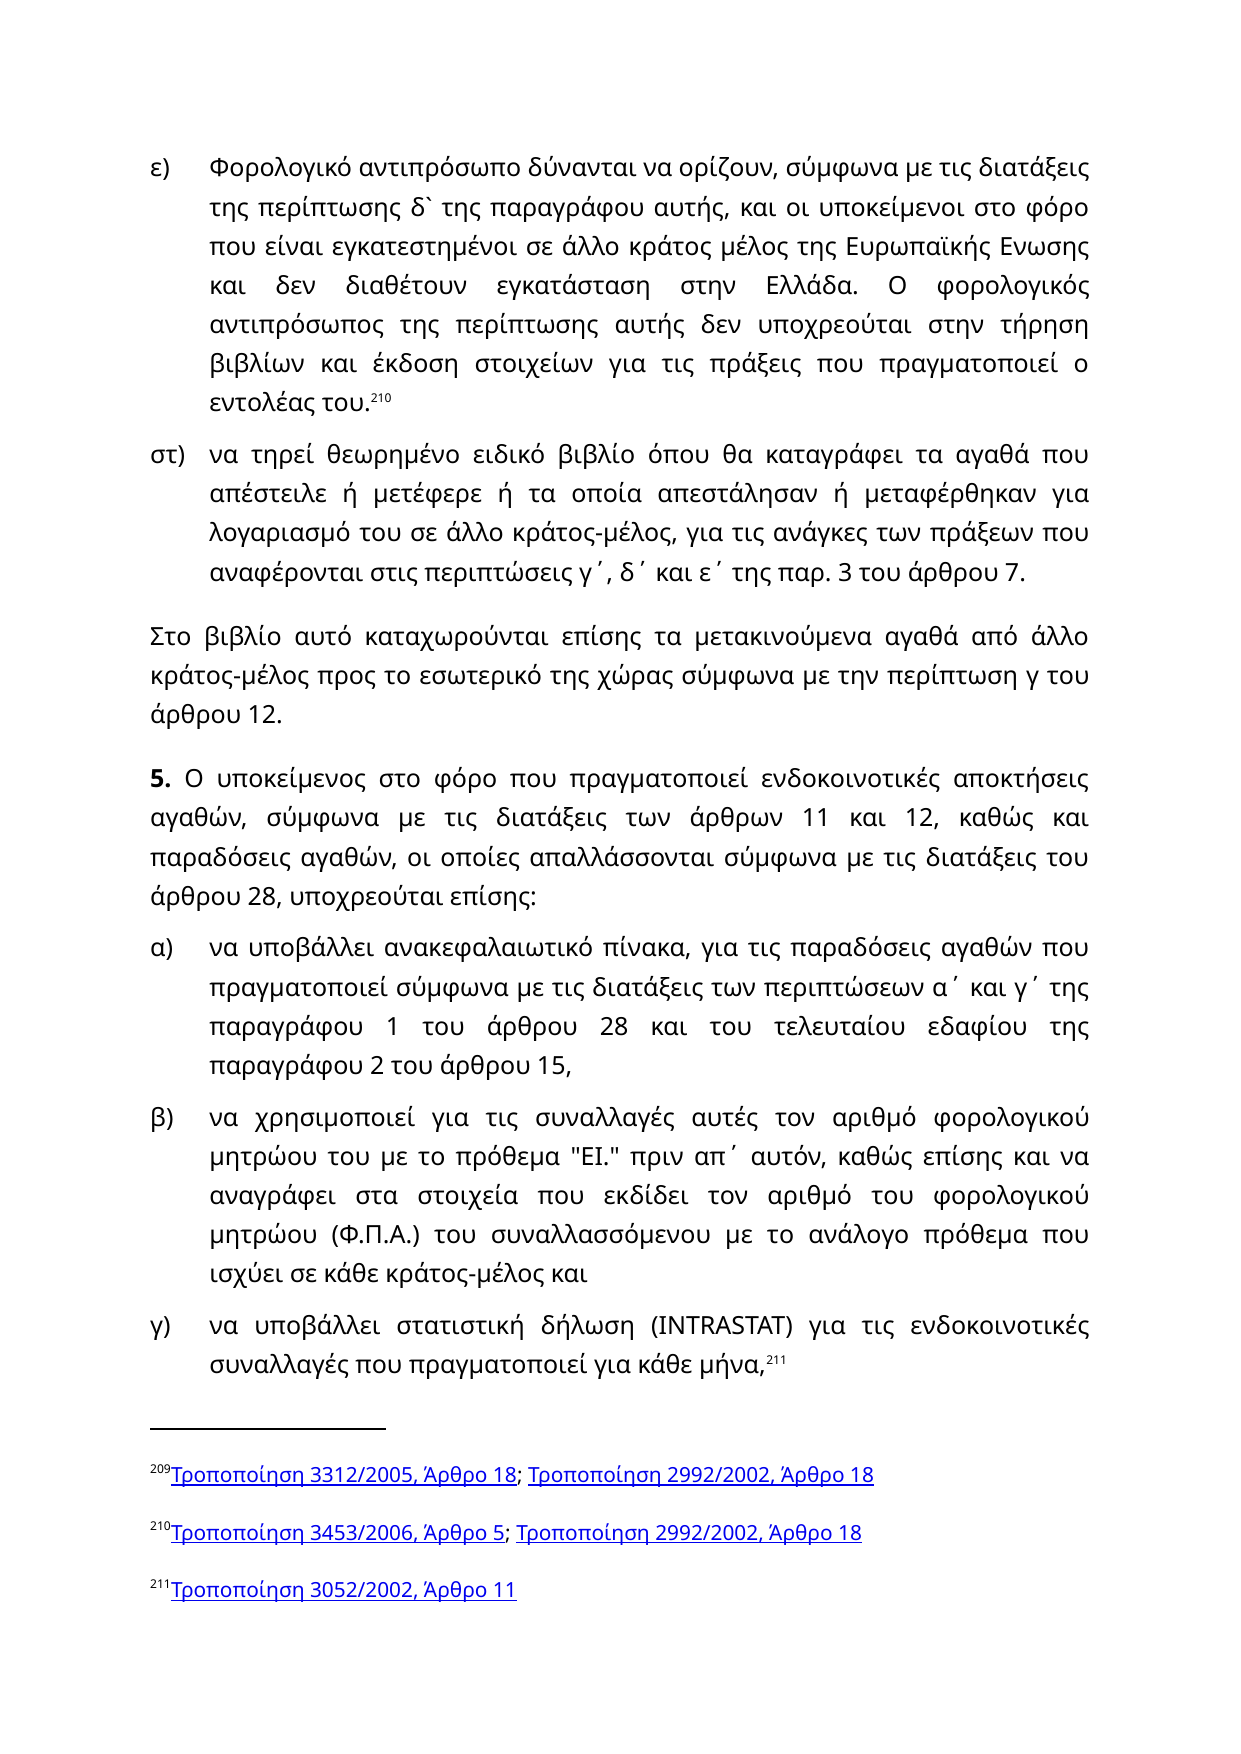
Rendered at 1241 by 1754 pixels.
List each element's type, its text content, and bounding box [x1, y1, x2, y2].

text 5. Ο υποκείμενος στο φόρο που πραγματοποιεί ενδοκοινοτικές αποκτήσεις αγαθών, σύμφωνα με τις διατάξεις των άρθρων 11 και 12, καθώς και παραδόσεις αγαθών, οι οποίες απαλλάσσονται σύμφωνα με τις διατάξεις του άρθρου 28, υποχρεούται επίσης: [150, 761, 1090, 912]
list β) να χρησιμοποιεί για τις συναλλαγές αυτές τον αριθμό φορολογικού μητρώου του με το πρόθεμα "ΕΙ." πριν απ΄ αυτόν, καθώς επίσης και να αναγράφει στα στοιχεία που εκδίδει τον αριθμό του φορολογικού μητρώου (Φ.Π.Α.) του συναλλασσόμενου με το ανάλογο πρόθεμα που ισχύει σε κάθε κράτος-μέλος και [150, 1099, 1090, 1290]
text Τροποποίηση 3312/2005, Άρθρο 18; Τροποποίηση 2992/2002, Άρθρο 18 [150, 1460, 1090, 1489]
list γ) να υποβάλλει στατιστική δήλωση (INTRASTAT) για τις ενδοκοινοτικές συναλλαγές που πραγματοποιεί για κάθε μήνα, [150, 1307, 1090, 1381]
text Τροποποίηση 3052/2002, Άρθρο 11 [150, 1576, 1090, 1604]
list ε) Φορολογικό αντιπρόσωπο δύνανται να ορίζουν, σύμφωνα με τις διατάξεις της περίπτωσης δ` της παραγράφου αυτής, και οι υποκείμενοι στο φόρο που είναι εγκατεστημένοι σε άλλο κράτος μέλος της Ευρωπαϊκής Ενωσης και δεν διαθέτουν εγκατάσταση στην Ελλάδα. Ο φορολογικός αντιπρόσωπος της περίπτωσης αυτής δεν υποχρεούται στην τήρηση βιβλίων και έκδοση στοιχείων για τις πράξεις που πραγματοποιεί ο εντολέας του. [150, 150, 1090, 419]
text Τροποποίηση 3453/2006, Άρθρο 5; Τροποποίηση 2992/2002, Άρθρο 18 [150, 1518, 1090, 1546]
text Στο βιβλίο αυτό καταχωρούνται επίσης τα μετακινούμενα αγαθά από άλλο κράτος-μέλος προς το εσωτερικό της χώρας σύμφωνα με την περίπτωση γ του άρθρου 12. [150, 618, 1090, 731]
list α) να υποβάλλει ανακεφαλαιωτικό πίνακα, για τις παραδόσεις αγαθών που πραγματοποιεί σύμφωνα με τις διατάξεις των περιπτώσεων α΄ και γ΄ της παραγράφου 1 του άρθρου 28 και του τελευταίου εδαφίου της παραγράφου 2 του άρθρου 15, [150, 930, 1090, 1082]
list στ) να τηρεί θεωρημένο ειδικό βιβλίο όπου θα καταγράφει τα αγαθά που απέστειλε ή μετέφερε ή τα οποία απεστάλησαν ή μεταφέρθηκαν για λογαριασμό του σε άλλο κράτος-μέλος, για τις ανάγκες των πράξεων που αναφέρονται στις περιπτώσεις γ΄, δ΄ και ε΄ της παρ. 3 του άρθρου 7. [150, 437, 1090, 588]
